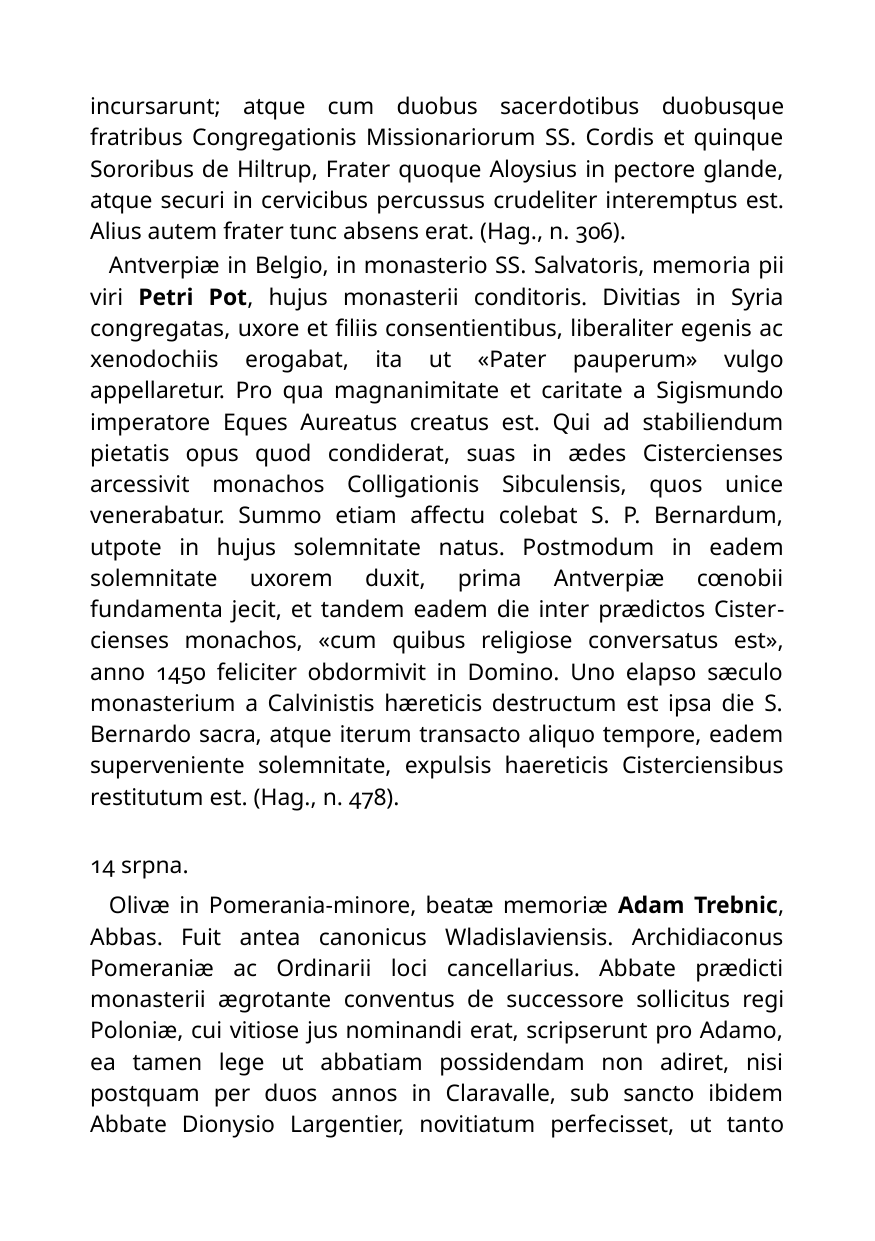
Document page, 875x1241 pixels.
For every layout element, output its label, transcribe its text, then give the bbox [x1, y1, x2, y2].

text incursarunt; atque cum duobus sacer­dotibus duobusque fratribus Congregationis Missionariorum SS. Cordis et quinque Sororibus de Hiltrup, Frater quoque Aloysius in pectore glande, atque securi in cervicibus percus­sus crudeliter interemptus est. Alius autem frater tunc absens erat. (Hag., n. 306). [90, 90, 784, 246]
text Olivæ in Pomerania-minore, beatæ memoriæ Adam Trebnic, Abbas. Fuit antea canonicus Wladislaviensis. Archidiaconus Pomeraniæ ac Ordinarii loci cancellarius. Abbate prædicti monasterii ægrotante conventus de successore solli­citus regi Poloniæ, cui vitiose jus nominandi erat, scripserunt pro Adamo, ea tamen lege ut abbatiam possidendam non adiret, nisi postquam per duos annos in Claravalle, sub sancto ibidem Abbate Dionysio Largentier, novitiatum perfe­cisset, ut tanto [90, 889, 784, 1139]
text Antverpiæ in Belgio, in monasterio SS. Salvatoris, memo­ria pii viri Petri Pot, hujus monasterii conditoris. Divitias in Syria congregatas, uxore et filiis consentientibus, liberaliter egenis ac xenodochiis erogabat, ita ut «Pater pauperum» vulgo appellaretur. Pro qua magnanimitate et caritate a Sigismundo imperatore Eques Aureatus creatus est. Qui ad stabiliendum pietatis opus quod condiderat, suas in ædes Cistercienses arcessivit monachos Colligationis Sibculensis, quos unice venerabatur. Summo etiam affectu colebat S. P. Bernardum, utpote in hujus solemnitate natus. Postmodum in eadem solemnitate uxorem duxit, prima Antverpiæ cœnobii fundamenta jecit, et tandem eadem die inter prædictos Cister­cienses monachos, «cum quibus religiose conversatus est», anno 1450 feliciter obdormivit in Domino. Uno elapso sæculo monasterium a Calvinistis hæreticis destructum est ipsa die S. Bernardo sacra, atque iterum transacto aliquo tempore, eadem superveniente solemnitate, expulsis haereticis Cisterciensibus restitutum est. (Hag., n. 478). [90, 249, 784, 812]
text 14 srpna. [90, 849, 784, 880]
